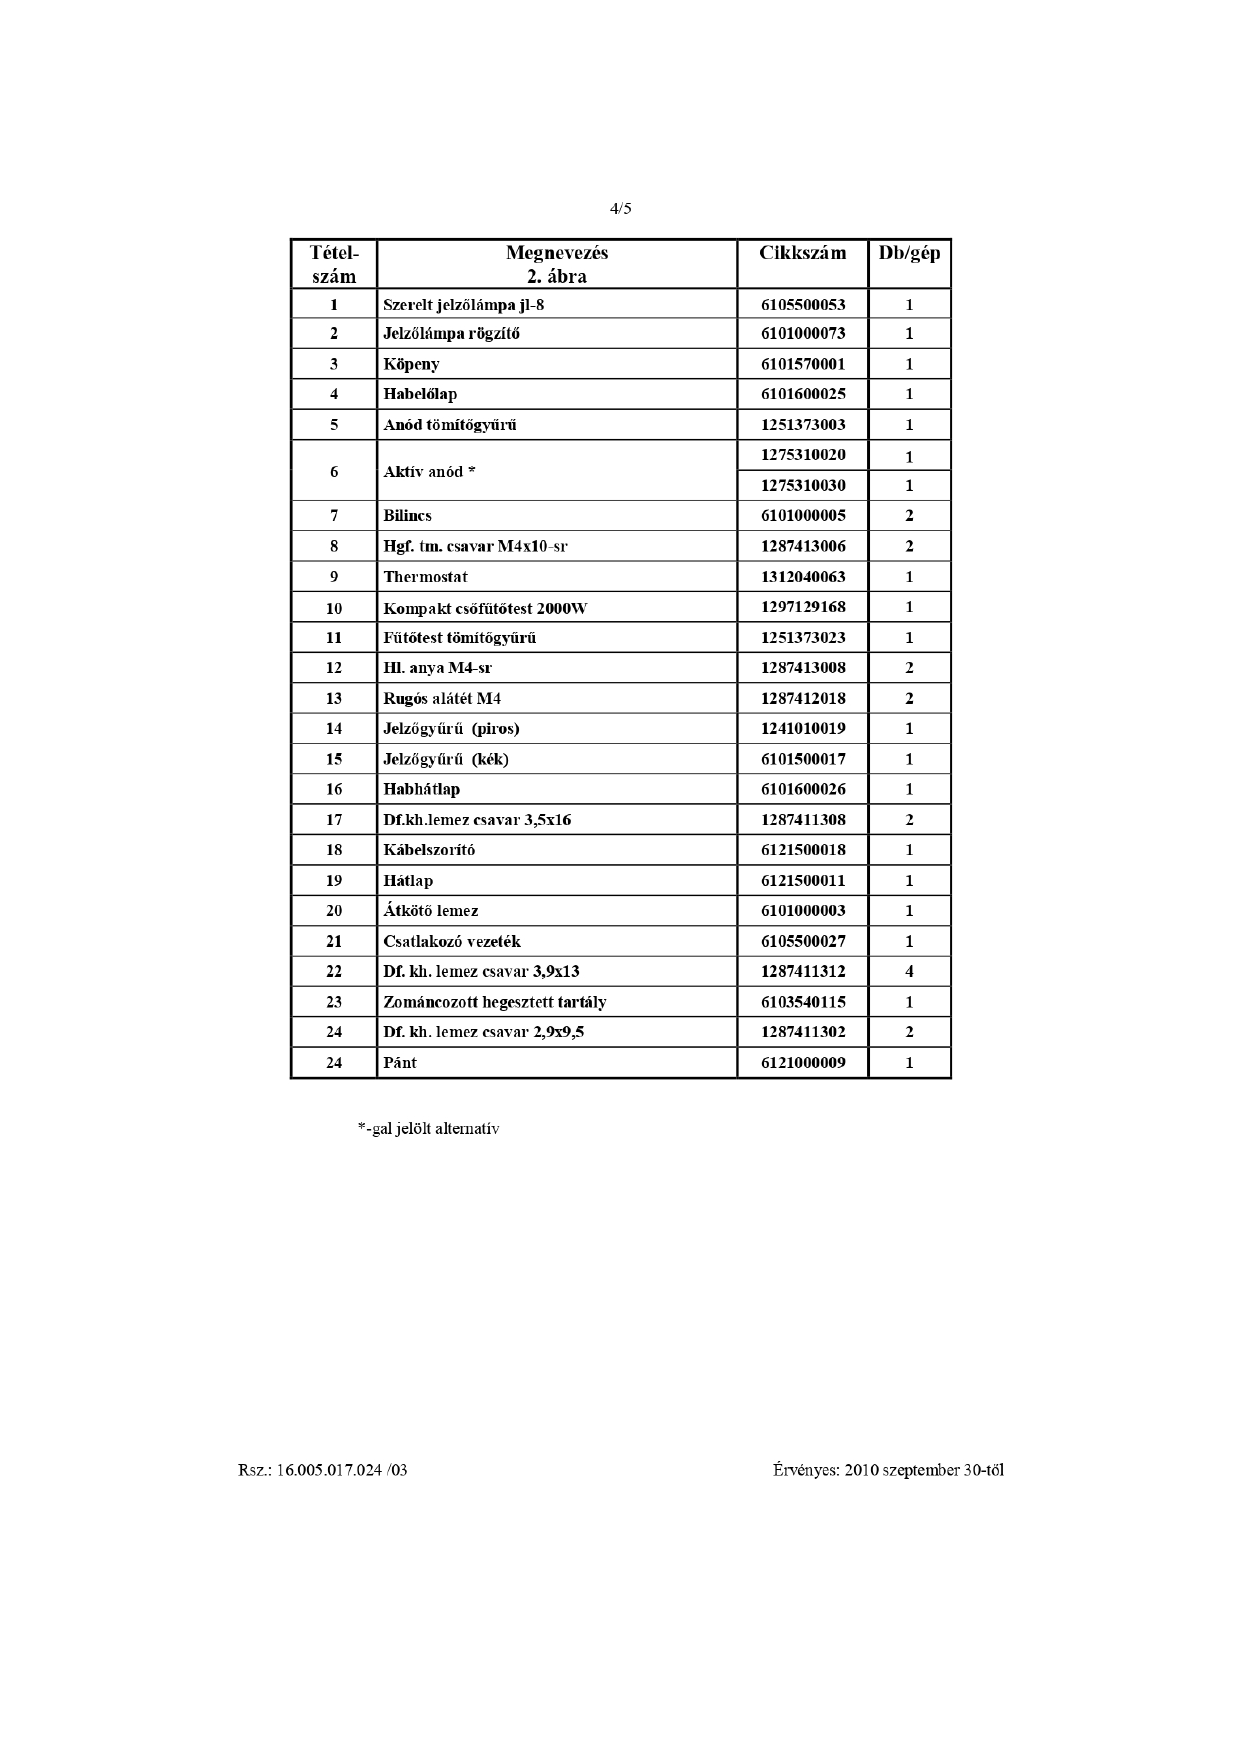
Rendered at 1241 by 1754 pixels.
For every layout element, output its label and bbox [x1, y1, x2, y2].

picture [118, 118, 1123, 1539]
